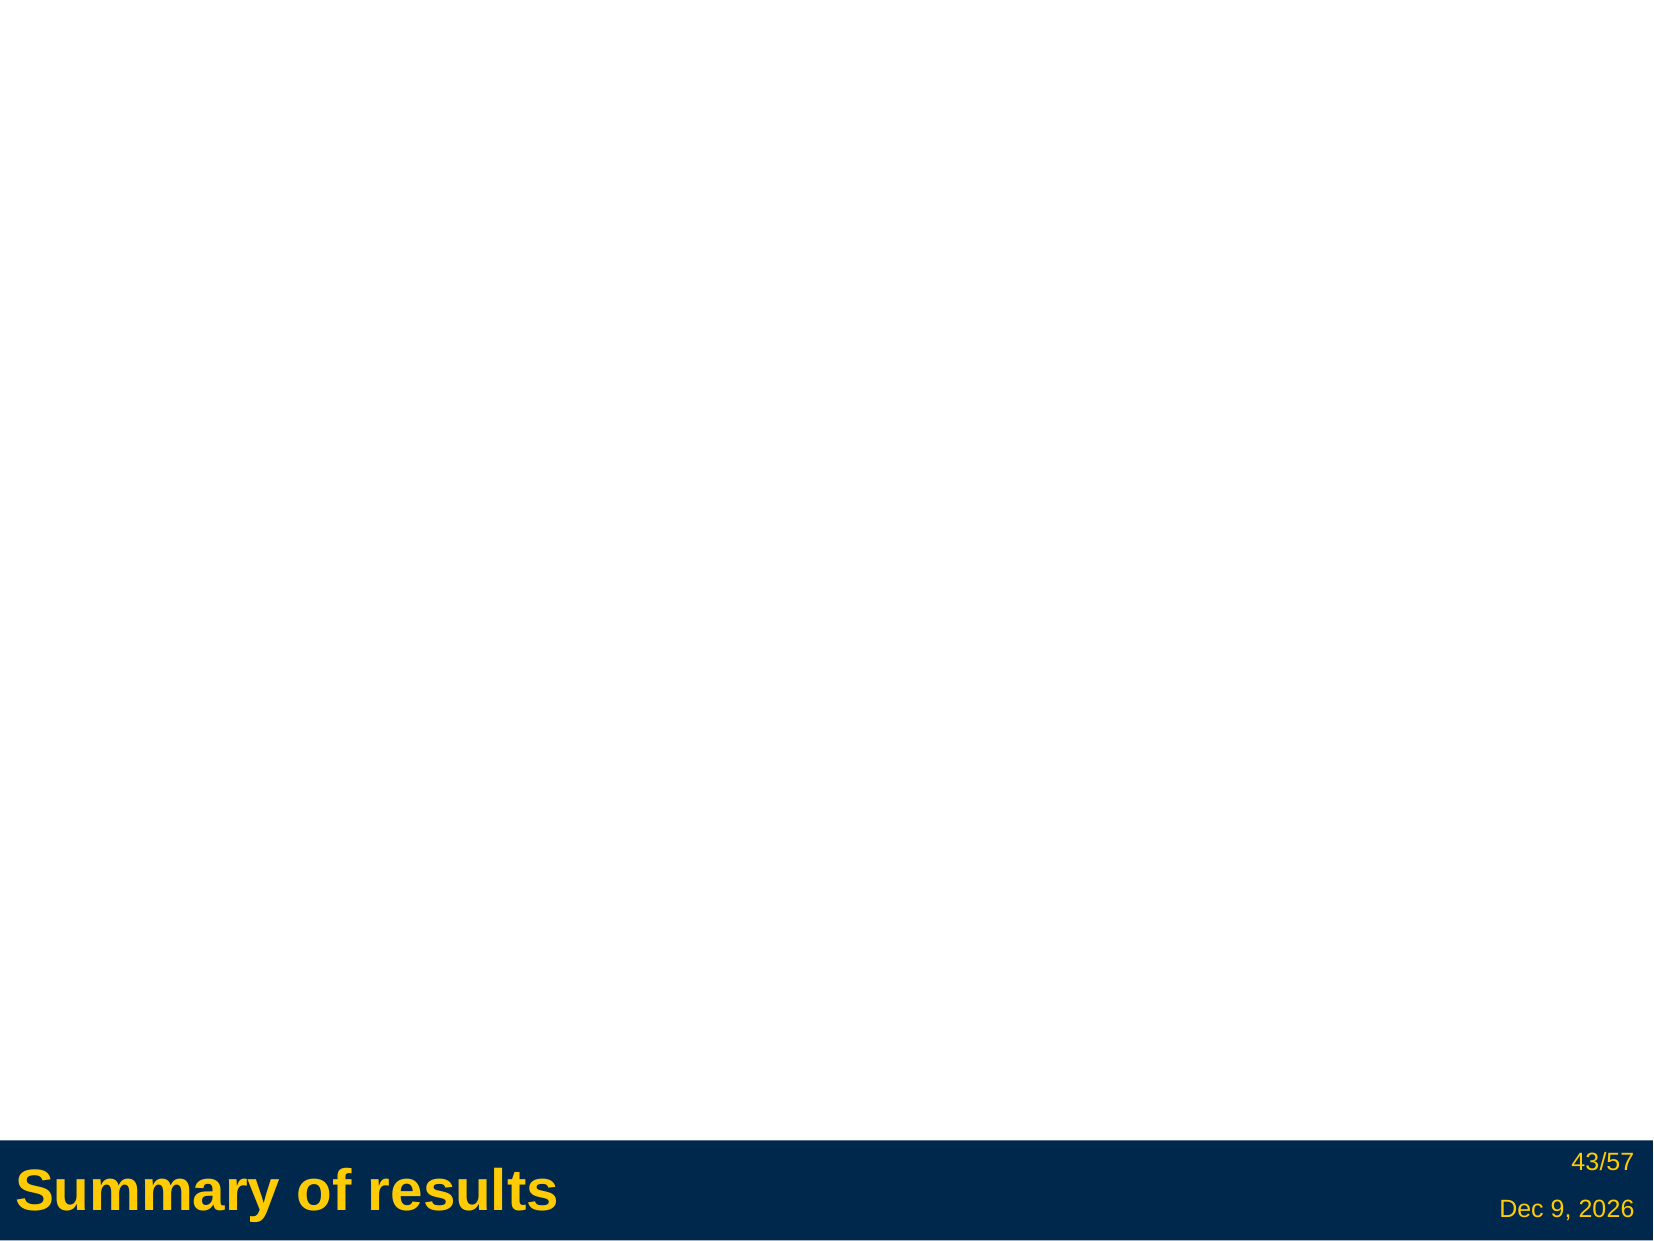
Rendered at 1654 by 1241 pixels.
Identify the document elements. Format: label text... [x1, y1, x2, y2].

title Summary of results [14, 1140, 1380, 1241]
